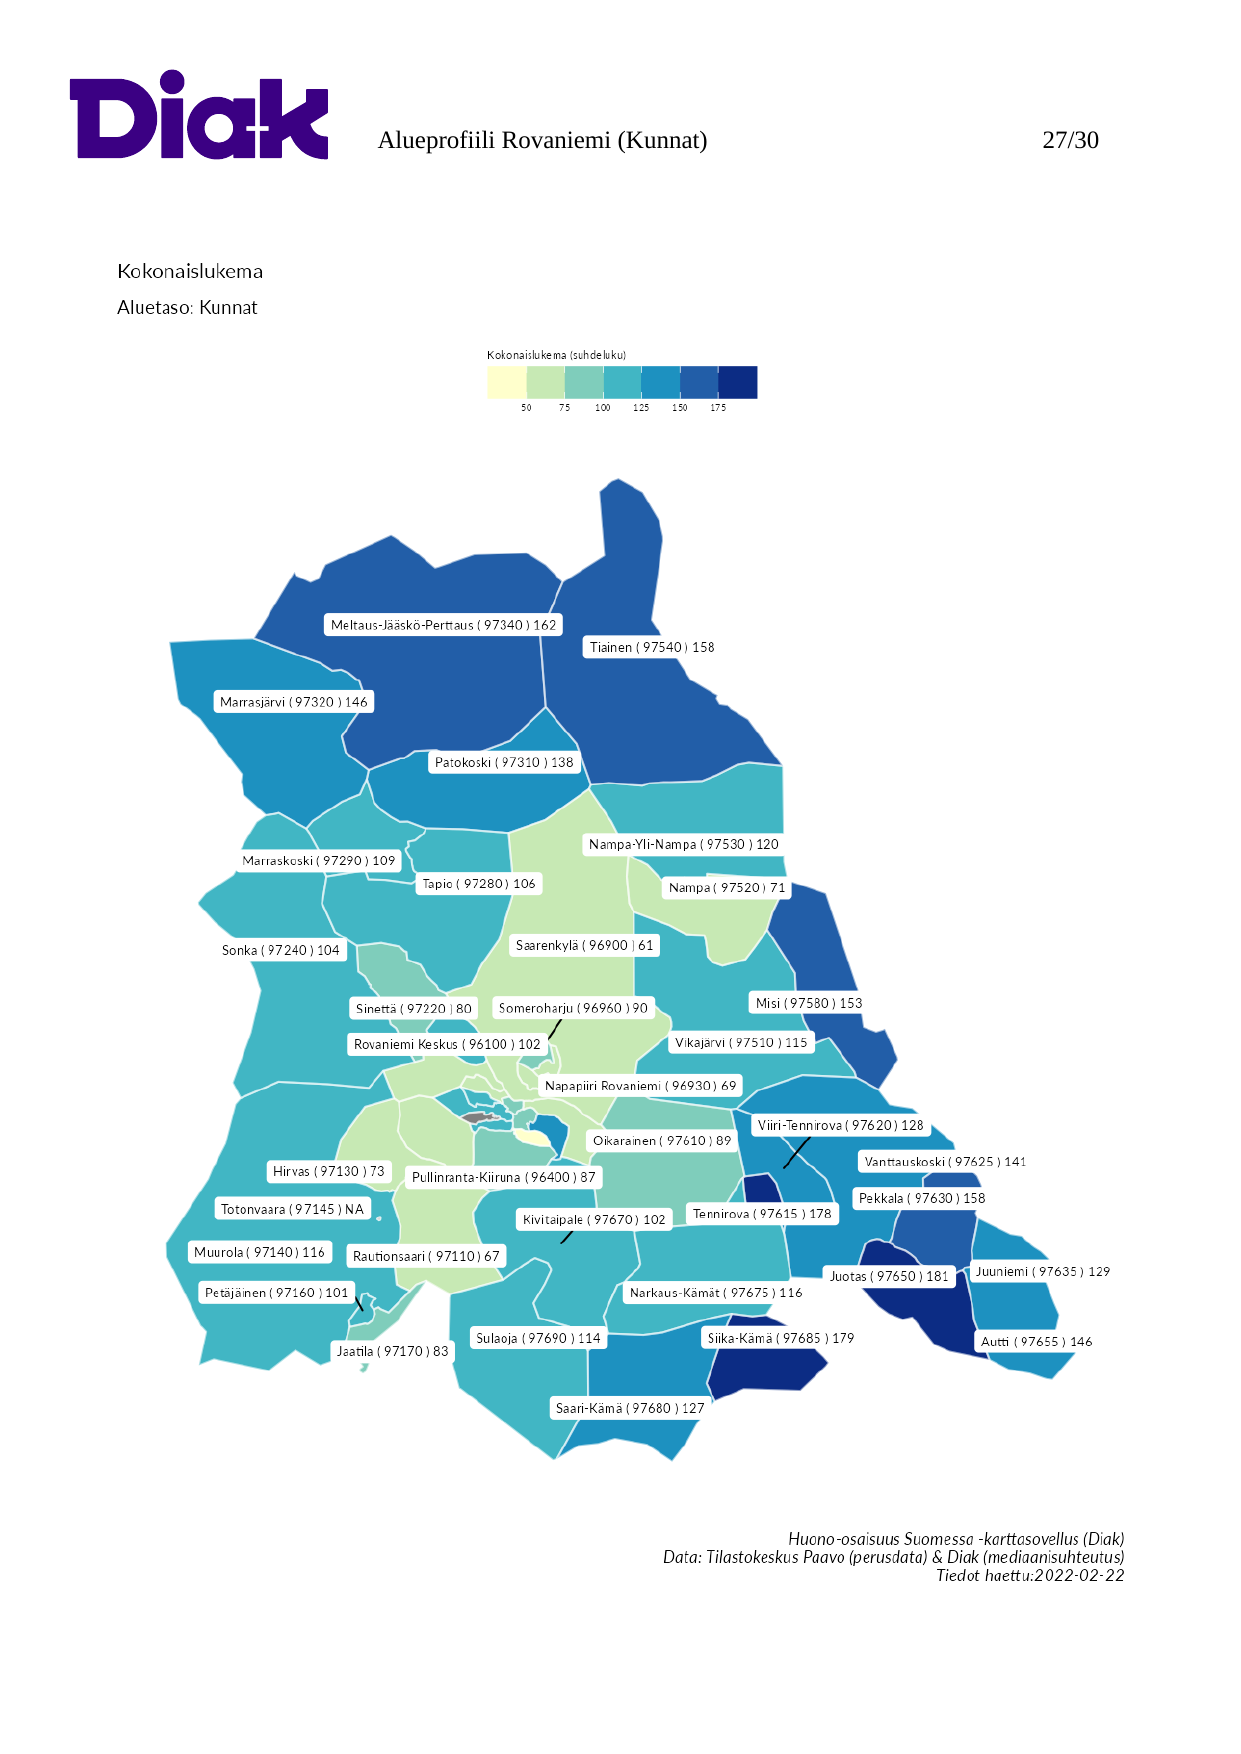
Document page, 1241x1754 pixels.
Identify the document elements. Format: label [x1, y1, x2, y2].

picture [61, 196, 1179, 1651]
